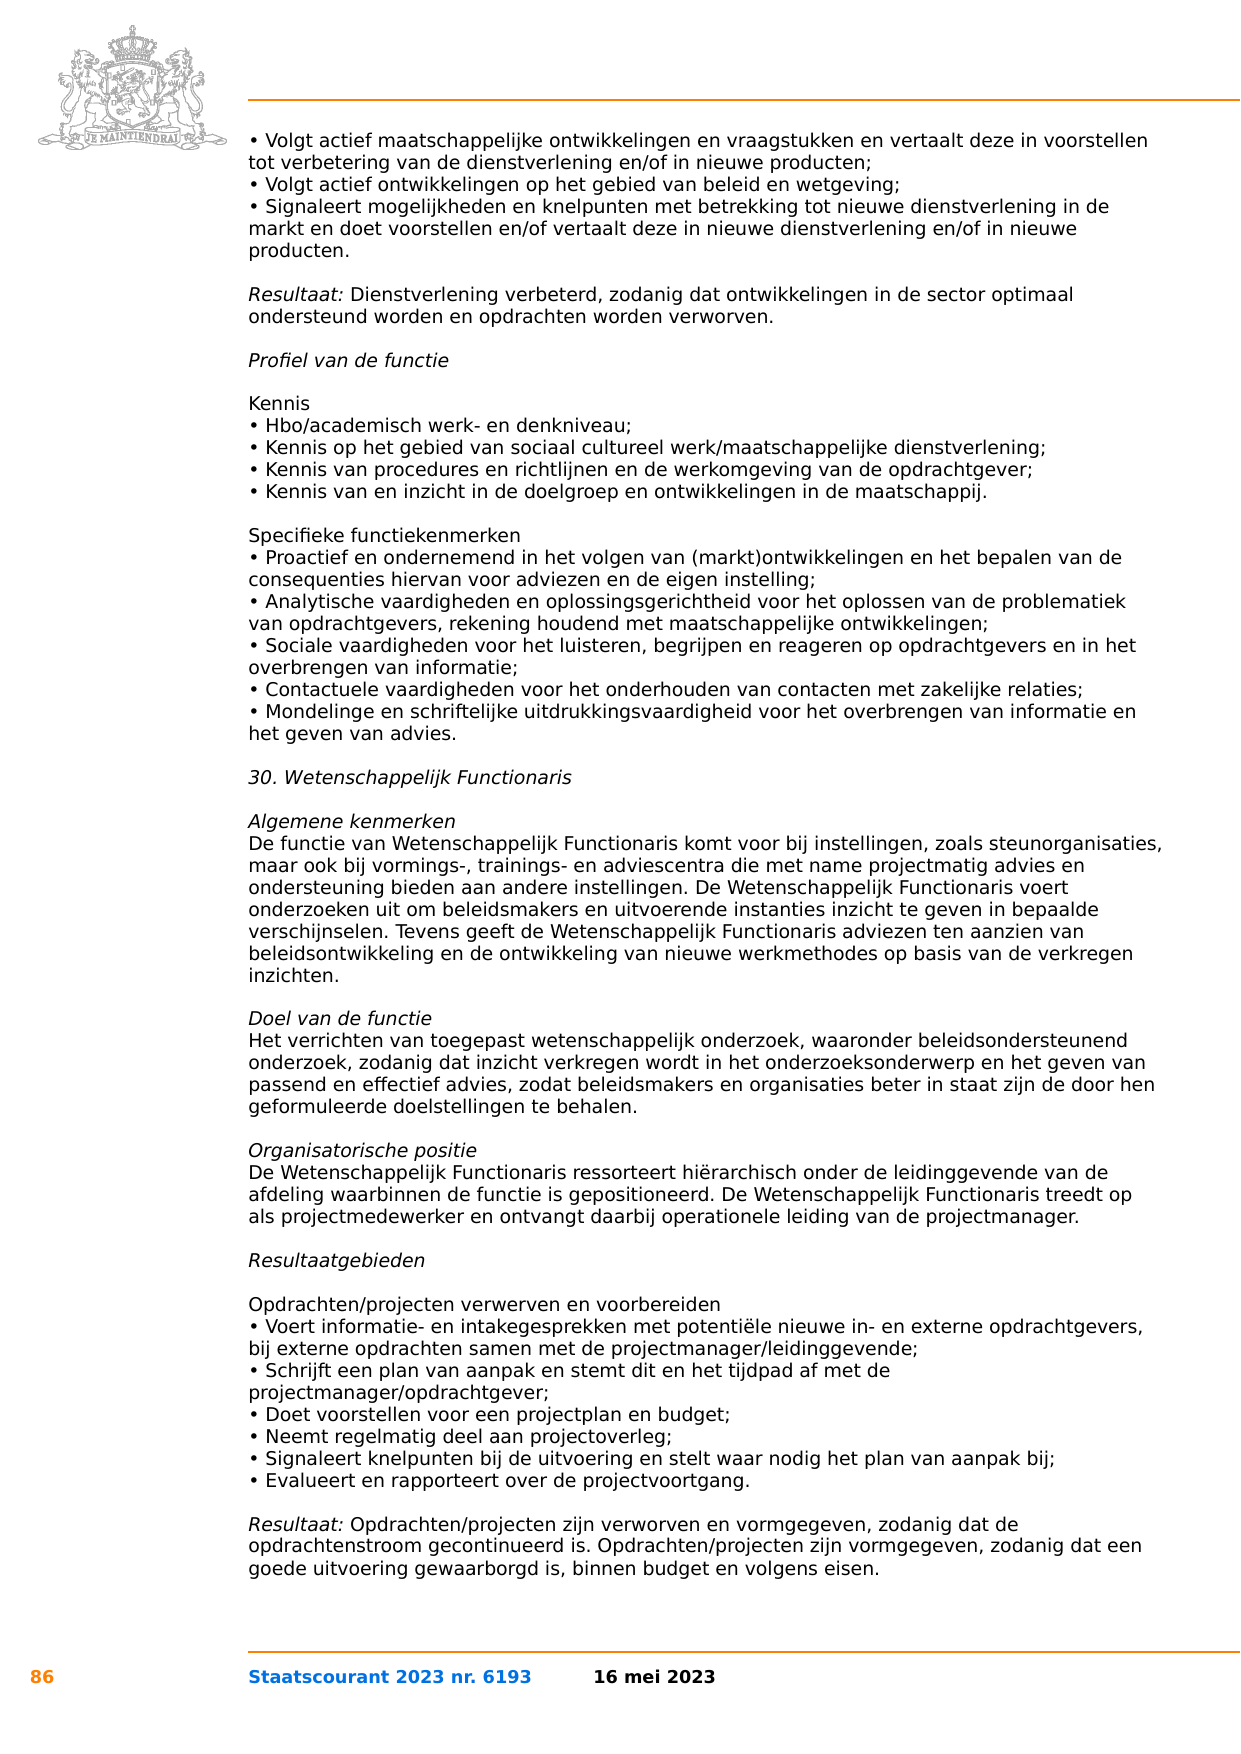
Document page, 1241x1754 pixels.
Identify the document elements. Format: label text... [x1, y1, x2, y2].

text • Doet voorstellen voor een projectplan en budget; [248, 1404, 1163, 1426]
text Resultaat: Dienstverlening verbeterd, zodanig dat ontwikkelingen in de sector optimaal ondersteund worden en opdrachten worden verworven. [248, 284, 1163, 328]
text • Schrijft een plan van aanpak en stemt dit en het tijdpad af met de projectmanager/opdrachtgever; [248, 1360, 1163, 1404]
text • Voert informatie- en intakegesprekken met potentiële nieuwe in- en externe opdrachtgevers, bij externe opdrachten samen met de projectmanager/leidinggevende; [248, 1316, 1163, 1360]
text Resultaatgebieden [248, 1250, 1163, 1272]
text • Sociale vaardigheden voor het luisteren, begrijpen en reageren op opdrachtgevers en in het overbrengen van informatie; [248, 635, 1163, 679]
text • Neemt regelmatig deel aan projectoverleg; [248, 1426, 1163, 1448]
text Organisatorische positie [248, 1140, 1163, 1162]
text Algemene kenmerken [248, 811, 1163, 833]
text • Mondelinge en schriftelijke uitdrukkingsvaardigheid voor het overbrengen van informatie en het geven van advies. [248, 701, 1163, 745]
subtitle 30. Wetenschappelijk Functionaris [248, 767, 1163, 789]
text • Kennis van procedures en richtlijnen en de werkomgeving van de opdrachtgever; [248, 459, 1163, 481]
text • Signaleert mogelijkheden en knelpunten met betrekking tot nieuwe dienstverlening in de markt en doet voorstellen en/of vertaalt deze in nieuwe dienstverlening en/of in nieuwe producten. [248, 196, 1163, 262]
text • Volgt actief ontwikkelingen op het gebied van beleid en wetgeving; [248, 174, 1163, 196]
text • Analytische vaardigheden en oplossingsgerichtheid voor het oplossen van de problematiek van opdrachtgevers, rekening houdend met maatschappelijke ontwikkelingen; [248, 591, 1163, 635]
picture [38, 25, 227, 150]
text • Evalueert en rapporteert over de projectvoortgang. [248, 1469, 1163, 1492]
text • Signaleert knelpunten bij de uitvoering en stelt waar nodig het plan van aanpak bij; [248, 1448, 1163, 1469]
text • Kennis van en inzicht in de doelgroep en ontwikkelingen in de maatschappij. [248, 481, 1163, 503]
text De Wetenschappelijk Functionaris ressorteert hiërarchisch onder de leidinggevende van de afdeling waarbinnen de functie is gepositioneerd. De Wetenschappelijk Functionaris treedt op als projectmedewerker en ontvangt daarbij operationele leiding van de projectmanager. [248, 1162, 1163, 1228]
text Resultaat: Opdrachten/projecten zijn verworven en vormgegeven, zodanig dat de opdrachtenstroom gecontinueerd is. Opdrachten/projecten zijn vormgegeven, zodanig dat een goede uitvoering gewaarborgd is, binnen budget en volgens eisen. [248, 1513, 1163, 1579]
text Profiel van de functie [248, 349, 1163, 371]
text • Hbo/academisch werk- en denkniveau; [248, 415, 1163, 437]
text Doel van de functie [248, 1008, 1163, 1030]
text Opdrachten/projecten verwerven en voorbereiden [248, 1294, 1163, 1316]
text • Volgt actief maatschappelijke ontwikkelingen en vraagstukken en vertaalt deze in voorstellen tot verbetering van de dienstverlening en/of in nieuwe producten; [248, 130, 1163, 174]
text Het verrichten van toegepast wetenschappelijk onderzoek, waaronder beleidsondersteunend onderzoek, zodanig dat inzicht verkregen wordt in het onderzoeksonderwerp en het geven van passend en effectief advies, zodat beleidsmakers en organisaties beter in staat zijn de door hen geformuleerde doelstellingen te behalen. [248, 1030, 1163, 1118]
text De functie van Wetenschappelijk Functionaris komt voor bij instellingen, zoals steunorganisaties, maar ook bij vormings-, trainings- en adviescentra die met name projectmatig advies en ondersteuning bieden aan andere instellingen. De Wetenschappelijk Functionaris voert onderzoeken uit om beleidsmakers en uitvoerende instanties inzicht te geven in bepaalde verschijnselen. Tevens geeft de Wetenschappelijk Functionaris adviezen ten aanzien van beleidsontwikkeling en de ontwikkeling van nieuwe werkmethodes op basis van de verkregen inzichten. [248, 833, 1163, 986]
text Specifieke functiekenmerken [248, 525, 1163, 547]
text • Proactief en ondernemend in het volgen van (markt)ontwikkelingen en het bepalen van de consequenties hiervan voor adviezen en de eigen instelling; [248, 547, 1163, 591]
text • Kennis op het gebied van sociaal cultureel werk/maatschappelijke dienstverlening; [248, 437, 1163, 459]
text Kennis [248, 393, 1163, 415]
text • Contactuele vaardigheden voor het onderhouden van contacten met zakelijke relaties; [248, 679, 1163, 701]
